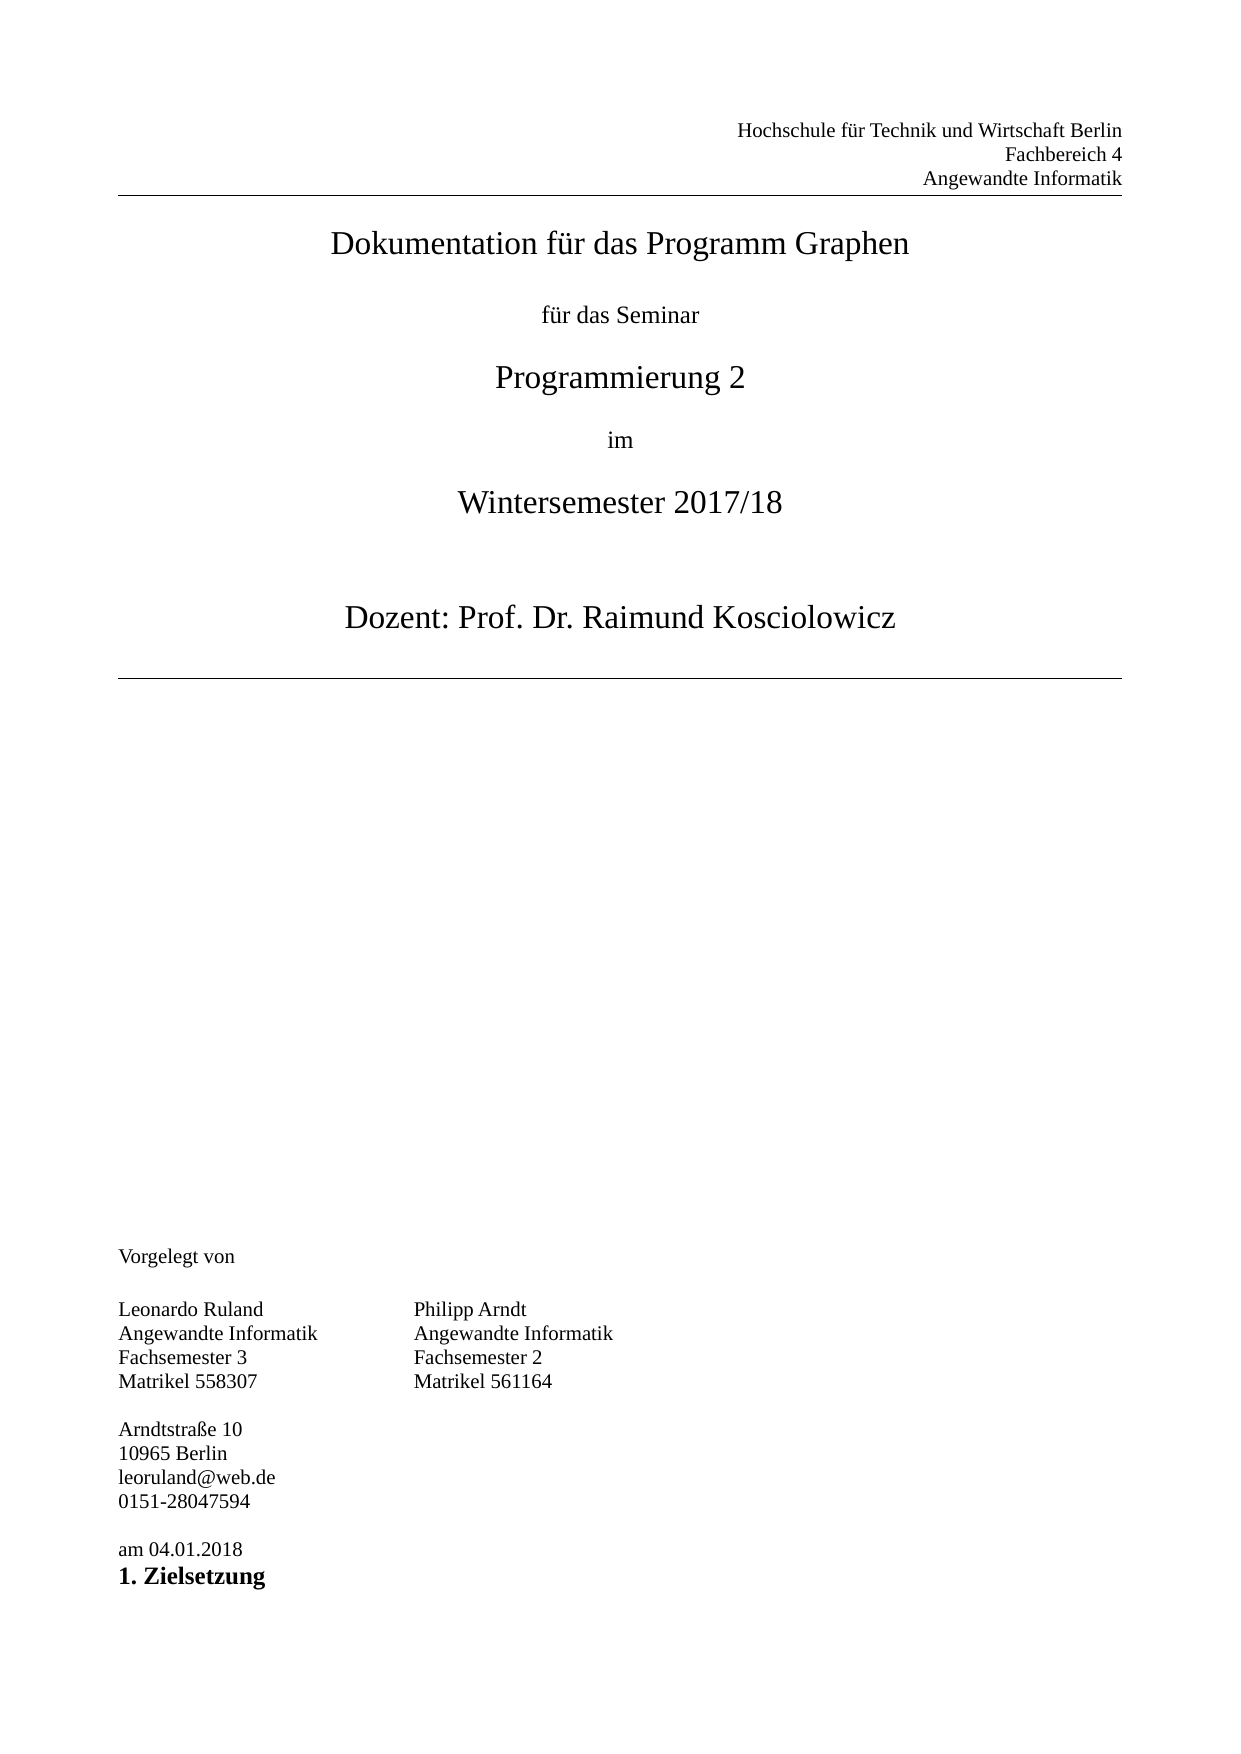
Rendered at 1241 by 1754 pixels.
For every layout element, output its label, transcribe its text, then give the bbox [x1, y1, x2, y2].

text Hochschule für Technik und Wirtschaft Berlin [118, 118, 1122, 142]
text im [118, 425, 1122, 453]
text am 04.01.2018 [118, 1537, 1122, 1561]
text Programmierung 2 [118, 358, 1122, 396]
text Dokumentation für das Programm Graphen [118, 223, 1122, 262]
text Matrikel 558307 Matrikel 561164 [118, 1369, 1122, 1393]
text Fachsemester 3 Fachsemester 2 [118, 1345, 1122, 1369]
text Fachbereich 4 [118, 142, 1122, 166]
text Vorgelegt von [118, 1244, 1122, 1268]
text für das Seminar [118, 300, 1122, 329]
text 0151-28047594 [118, 1489, 1122, 1513]
text leoruland@web.de [118, 1465, 1122, 1489]
text Angewandte Informatik Angewandte Informatik [118, 1321, 1122, 1345]
text Wintersemester 2017/18 [118, 482, 1122, 521]
text Angewandte Informatik [118, 166, 1122, 195]
text Arndtstraße 10 [118, 1417, 1122, 1441]
text 1. Zielsetzung [118, 1561, 1122, 1590]
text Leonardo Ruland Philipp Arndt [118, 1297, 1122, 1321]
text Dozent: Prof. Dr. Raimund Kosciolowicz [118, 597, 1122, 636]
text 10965 Berlin [118, 1441, 1122, 1465]
